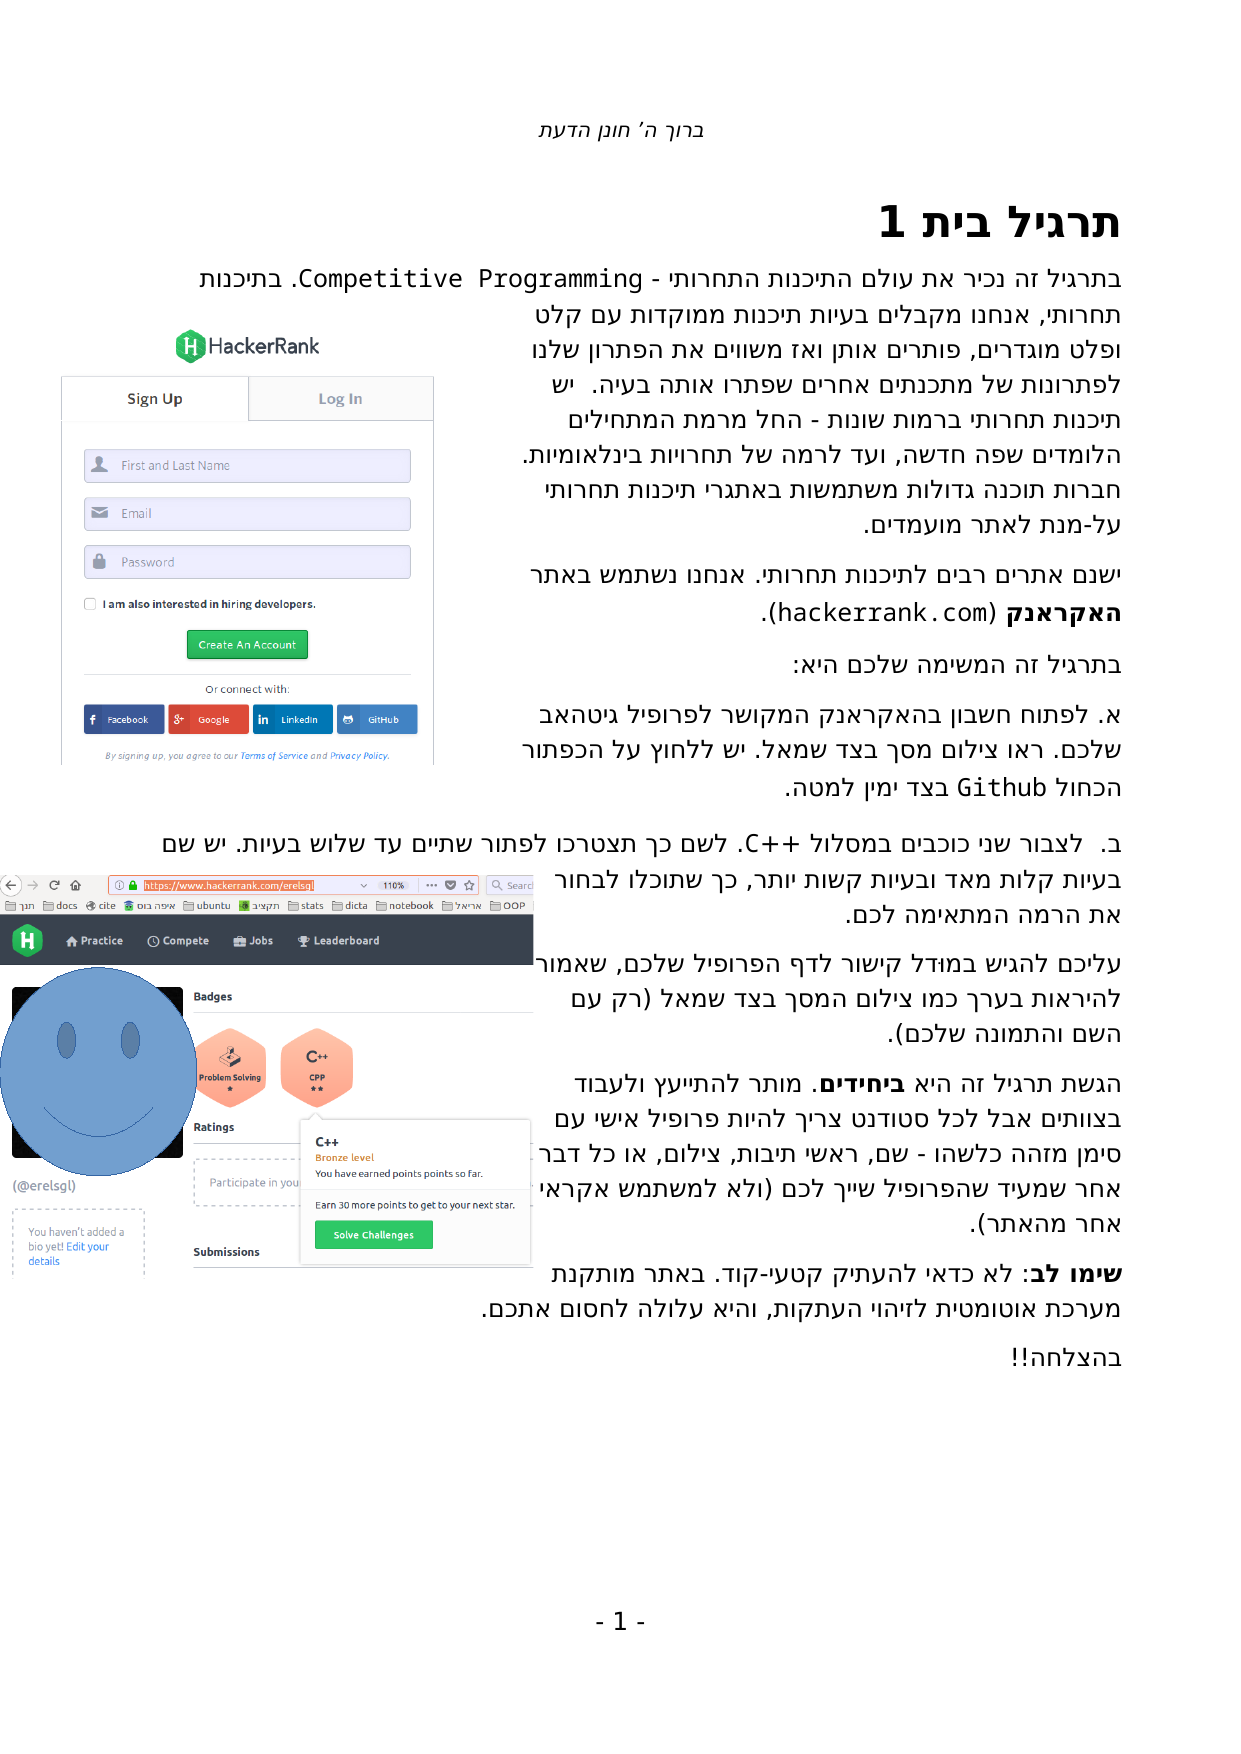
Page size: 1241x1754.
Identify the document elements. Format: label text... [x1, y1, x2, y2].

text בתרגיל זה נכיר את עולם התיכנות התחרותי - Competitive Programming. בתיכנות תחרותי, אנחנו מקבלים בעיות תיכנות ממוקדות עם קלט ופלט מוגדרים, פותרים אותן ואז משווים את הפתרון שלנו לפתרונות של מתכנתים אחרים שפתרו אותה בעיה. יש תיכנות תחרותי ברמות שונות - החל מרמת המתחילים הלומדים שפה חדשה, ועד לרמה של תחרויות בינלאומיות. חברות תוכנה גדולות משתמשות באתגרי תיכנות תחרותי על-מנת לאתר מועמדים. [118, 260, 1122, 539]
text ב. לצבור שני כוכבים במסלול ++C. לשם כך תצטרכו לפתור שתיים עד שלוש בעיות. יש שם בעיות קלות מאד ובעיות קשות יותר, כך שתוכלו לבחור את הרמה המתאימה לכם. [118, 825, 1122, 929]
subtitle תרגיל בית 1 [118, 197, 1122, 248]
text בהצלחה!! [118, 1343, 1122, 1373]
text שימו לב: לא כדאי להעתיק קטעי-קוד. באתר מותקנת מערכת אוטומטית לזיהוי העתקות, והיא עלולה לחסום אתכם. [118, 1259, 1122, 1323]
text א. לפתוח חשבון בהאקראנק המקושר לפרופיל גיטהאב שלכם. ראו צילום מסך בצד שמאל. יש ללחוץ על הכפתור הכחול Github בצד ימין למטה. [118, 700, 1122, 804]
text הגשת תרגיל זה היא ביחידים. מותר להתייעץ ולעבוד בצוותים אבל לכל סטודנט צריך להיות פרופיל אישי עם סימן מזהה כלשהו - שם, ראשי תיבות, צילום, או כל דבר אחר שמעיד שהפרופיל שייך לכם (ולא למשתמש אקראי אחר מהאתר). [534, 1069, 1122, 1238]
picture [18, 321, 508, 765]
text עליכם להגיש במוּדל קישור לדף הפרופיל שלכם, שאמור להיראות בערך כמו צילום המסך בצד שמאל (רק עם השם והתמונה שלכם). [534, 950, 1122, 1049]
text בתרגיל זה המשימה שלכם היא: [508, 650, 1122, 679]
text ישנם אתרים רבים לתיכנות תחרותי. אנחנו נשתמש באתר האקראנק (hackerrank.com). [508, 560, 1122, 629]
picture [0, 875, 534, 1279]
